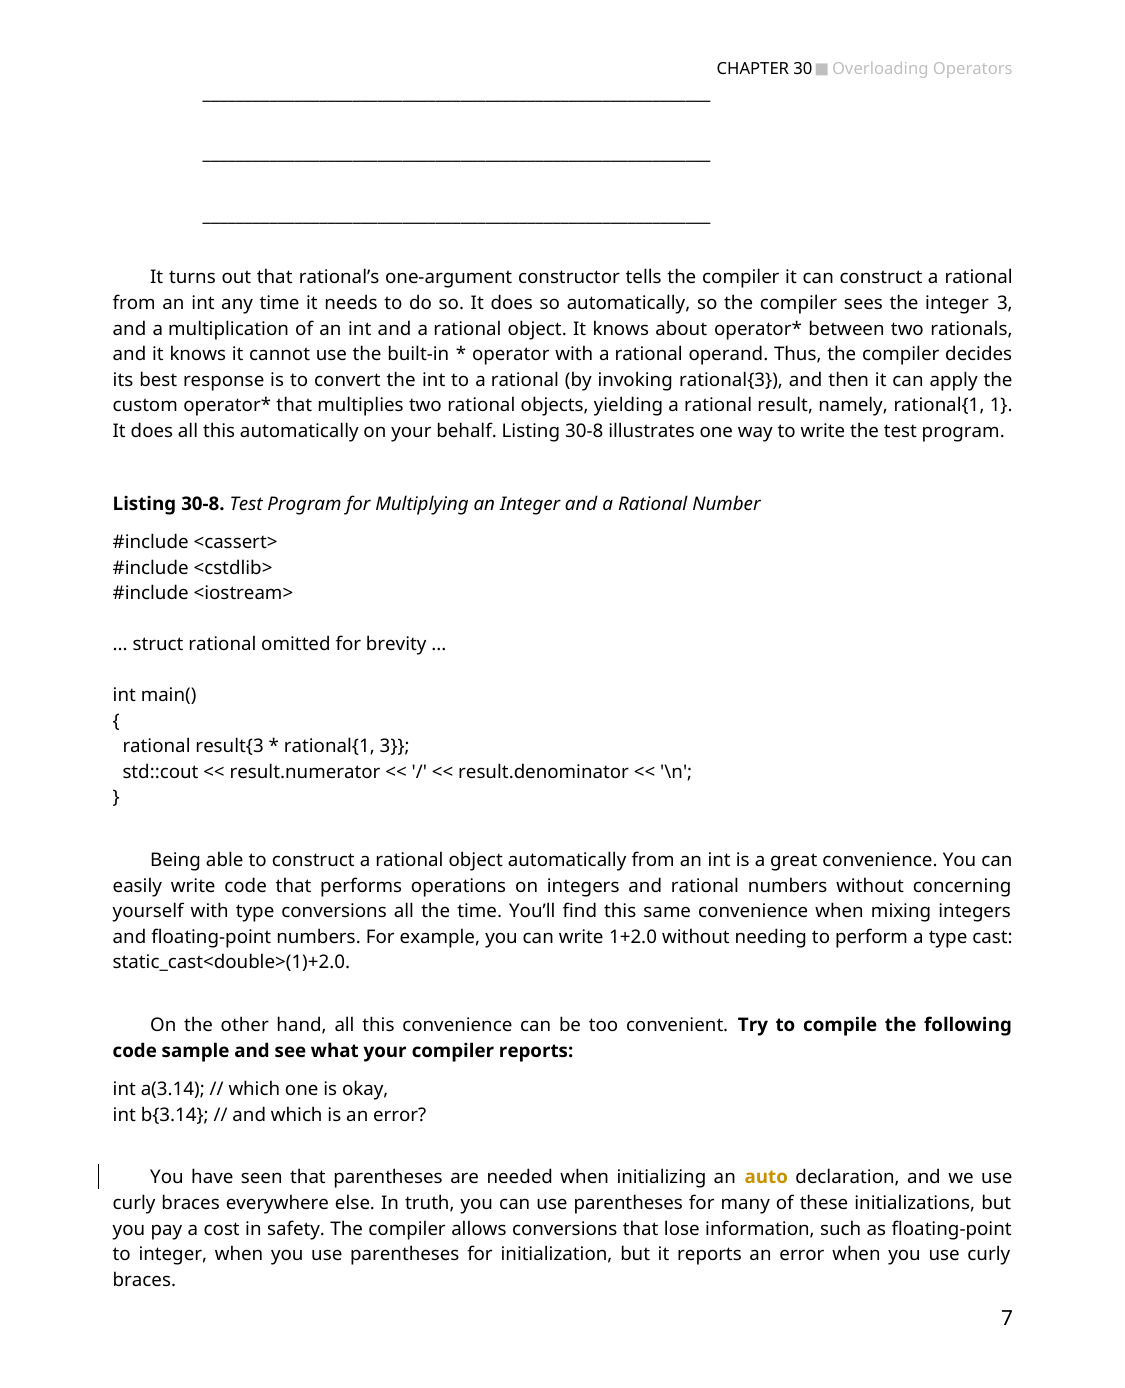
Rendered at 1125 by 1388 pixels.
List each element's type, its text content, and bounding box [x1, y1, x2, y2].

text Listing 30-8. Test Program for Multiplying an Integer and a Rational Number [112, 490, 1012, 516]
list _____________________________________________________________ [202, 79, 1012, 104]
text } [112, 784, 1012, 809]
text On the other hand, all this convenience can be too convenient. Try to compile the following code sample and see what your compiler reports: [112, 1012, 1012, 1063]
text { [112, 707, 1012, 733]
list _____________________________________________________________ [202, 140, 1012, 165]
text It turns out that rational’s one-argument constructor tells the compiler it can construct a rational from an int any time it needs to do so. It does so automatically, so the compiler sees the integer 3, and a multiplication of an int and a rational object. It knows about operator* between two rationals, and it knows it cannot use the built-in * operator with a rational operand. Thus, the compiler decides its best response is to convert the int to a rational (by invoking rational{3}), and then it can apply the custom operator* that multiplies two rational objects, yielding a rational result, namely, rational{1, 1}. It does all this automatically on your behalf. Listing 30-8 illustrates one way to write the test program. [112, 264, 1012, 442]
list _____________________________________________________________ [202, 201, 1012, 226]
text ... struct rational omitted for brevity ... [112, 631, 1012, 656]
text std::cout << result.numerator << '/' << result.denominator << '\n'; [112, 758, 1012, 784]
text Being able to construct a rational object automatically from an int is a great convenience. You can easily write code that performs operations on integers and rational numbers without concerning yourself with type conversions all the time. You’ll find this same convenience when mixing integers and floating-point numbers. For example, you can write 1+2.0 without needing to perform a type cast: static_cast<double>(1)+2.0. [112, 847, 1012, 974]
text #include <cstdlib> [112, 554, 1012, 579]
text #include <cassert> [112, 528, 1012, 554]
text int a(3.14); // which one is okay, [112, 1075, 1012, 1101]
text You have seen that parentheses are needed when initializing an auto declaration, and we use curly braces everywhere else. In truth, you can use parentheses for many of these initializations, but you pay a cost in safety. The compiler allows conversions that lose information, such as floating-point to integer, when you use parentheses for initialization, but it reports an error when you use curly braces. [112, 1164, 1012, 1291]
text int b{3.14}; // and which is an error? [112, 1101, 1012, 1126]
text int main() [112, 682, 1012, 707]
text #include <iostream> [112, 579, 1012, 605]
text rational result{3 * rational{1, 3}}; [112, 733, 1012, 758]
